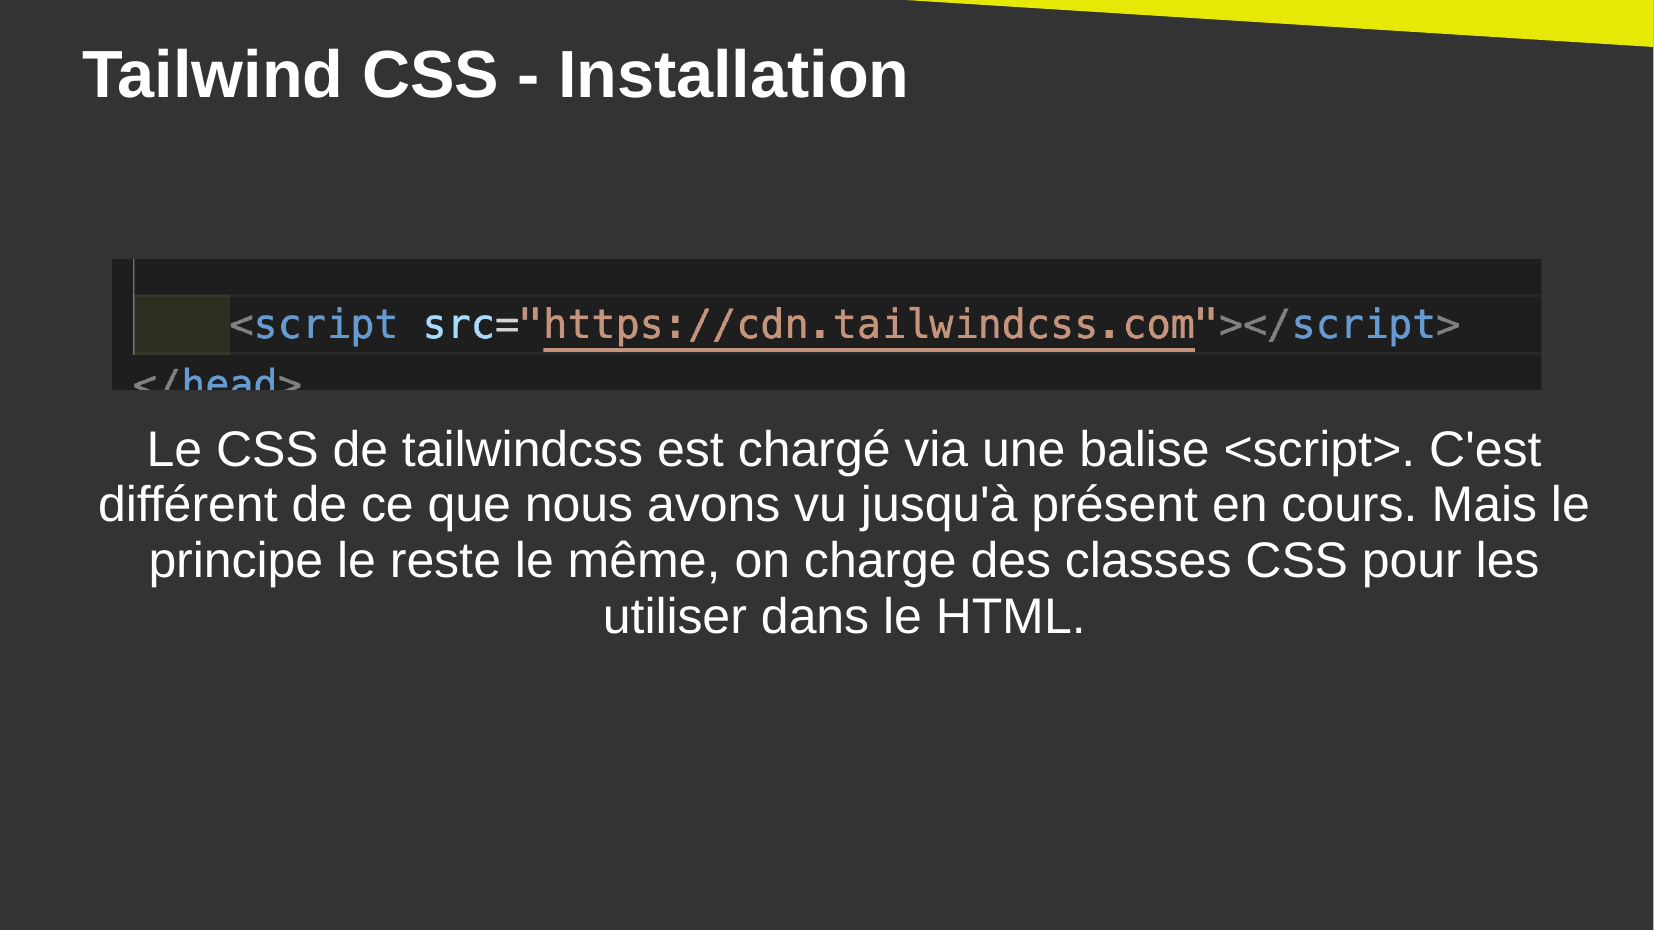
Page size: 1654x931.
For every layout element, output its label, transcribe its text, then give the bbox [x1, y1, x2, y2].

text_box [905, 0, 1654, 48]
title Tailwind CSS - Installation [82, 37, 1571, 114]
text_box Le CSS de tailwindcss est chargé via une balise <script>. C'est différent de ce que nous avons vu jusqu'à présent en cours. Mais le principe le reste le même, on charge des classes CSS pour les utiliser dans le HTML. [59, 413, 1630, 662]
picture [112, 259, 1542, 390]
